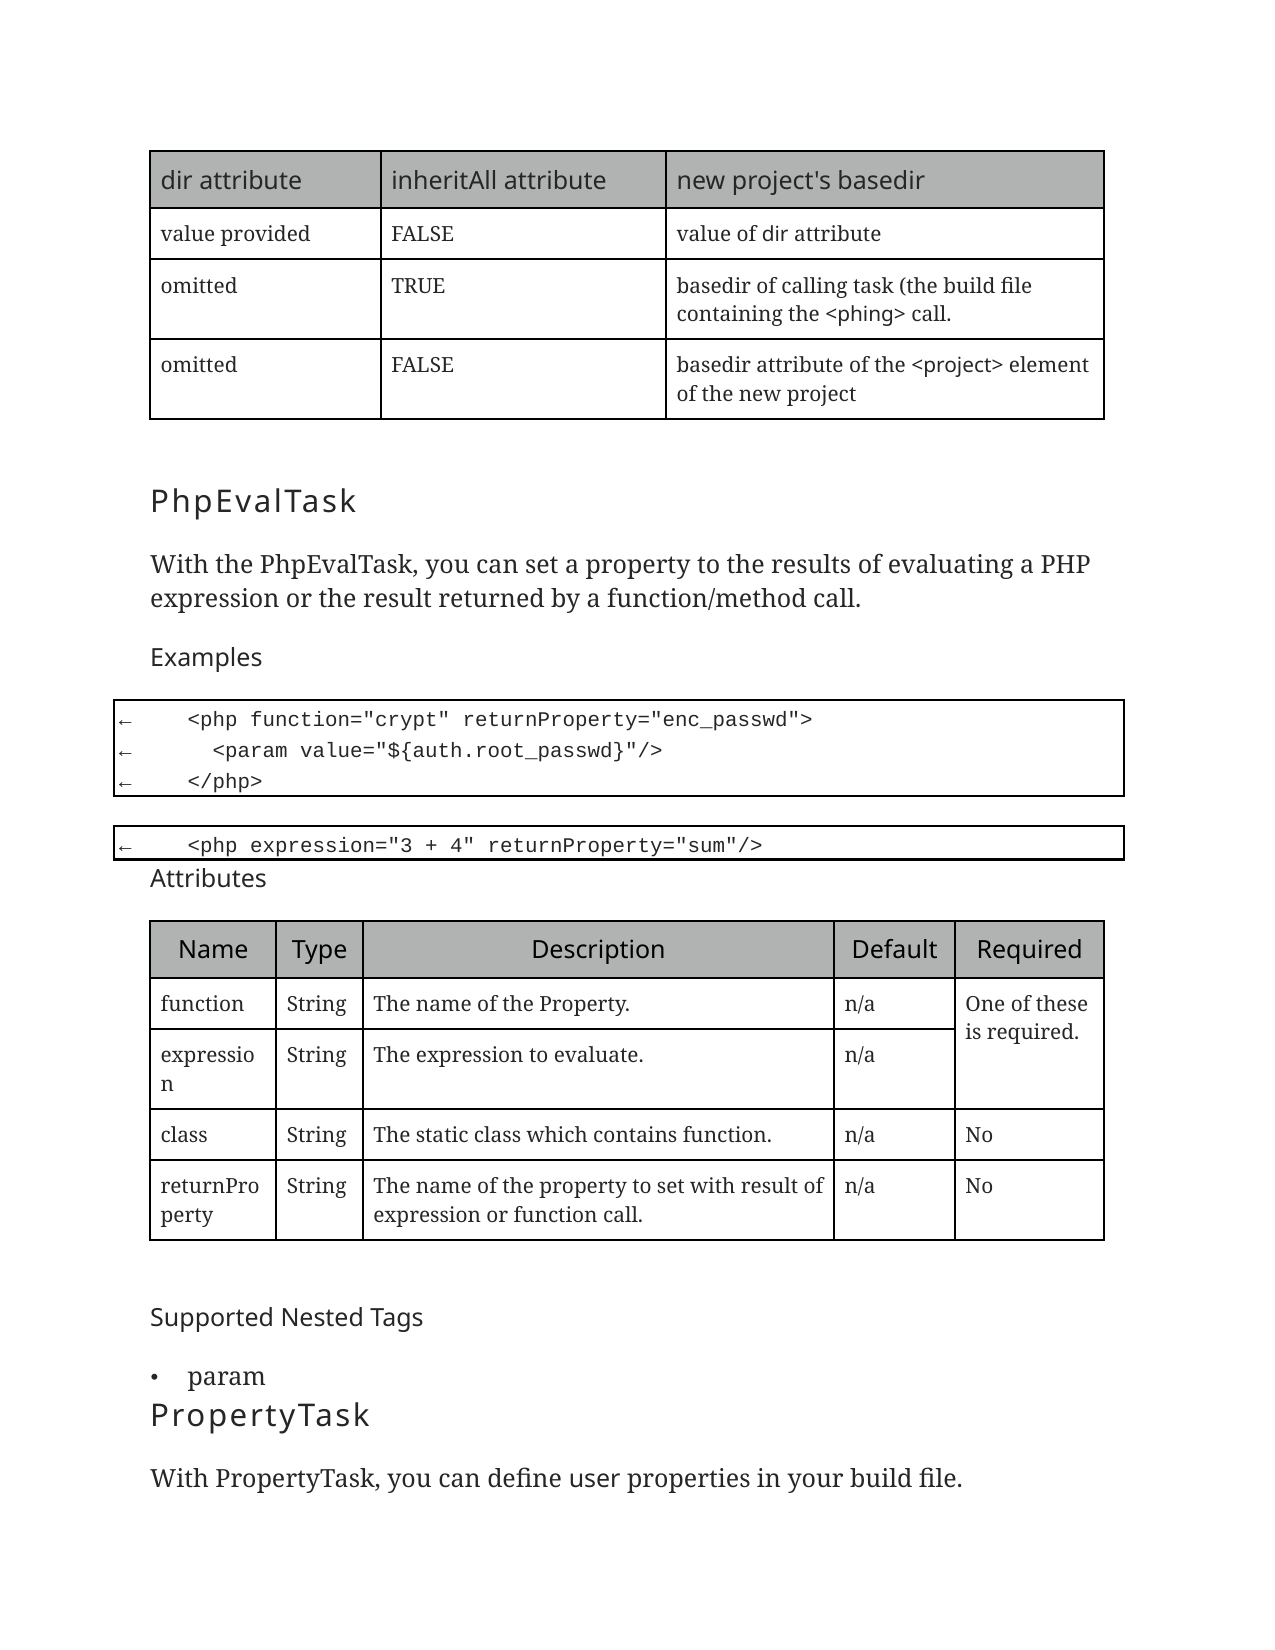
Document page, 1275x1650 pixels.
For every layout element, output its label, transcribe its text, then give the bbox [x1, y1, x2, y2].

table_cell function [151, 979, 275, 1028]
table_cell expression [151, 1030, 275, 1108]
table_cell One of these is required. [956, 979, 1103, 1108]
table_cell FALSE [382, 340, 665, 418]
text With PropertyTask, you can define user properties in your build file. [150, 1461, 1125, 1495]
table_cell String [277, 1161, 362, 1239]
table_header Default [835, 922, 954, 977]
table_cell TRUE [382, 260, 665, 338]
table_header dir attribute [151, 152, 380, 207]
table_cell value of dir attribute [667, 209, 1103, 258]
table_header new project's basedir [667, 152, 1103, 207]
table_cell omitted [151, 260, 380, 338]
list param [150, 1359, 1125, 1393]
list <php expression="3 + 4" returnProperty="sum"/> [115, 827, 1123, 858]
table_header Type [277, 922, 362, 977]
table_cell The name of the property to set with result of expression or function call. [364, 1161, 833, 1239]
text Examples [150, 640, 1125, 674]
table_cell value provided [151, 209, 380, 258]
table_cell basedir attribute of the <project> element of the new project [667, 340, 1103, 418]
table_cell String [277, 979, 362, 1028]
text PhpEvalTask [150, 479, 1125, 522]
table_cell basedir of calling task (the build file containing the <phing> call. [667, 260, 1103, 338]
table_cell class [151, 1110, 275, 1159]
list <param value="${auth.root_passwd}"/> [115, 730, 1123, 761]
table_header inheritAll attribute [382, 152, 665, 207]
text Attributes [150, 861, 1125, 894]
table_header Required [956, 922, 1103, 977]
table_cell No [956, 1161, 1103, 1239]
table_cell n/a [835, 1161, 954, 1239]
table_cell The name of the Property. [364, 979, 833, 1028]
table_cell No [956, 1110, 1103, 1159]
table_header Name [151, 922, 275, 977]
table_cell String [277, 1110, 362, 1159]
table_cell omitted [151, 340, 380, 418]
text PropertyTask [150, 1393, 1125, 1436]
text With the PhpEvalTask, you can set a property to the results of evaluating a PHP expression or the result returned by a function/method call. [150, 547, 1125, 615]
table_cell n/a [835, 1030, 954, 1108]
table_cell The static class which contains function. [364, 1110, 833, 1159]
table_cell FALSE [382, 209, 665, 258]
table_cell n/a [835, 1110, 954, 1159]
table_cell The expression to evaluate. [364, 1030, 833, 1108]
table_cell n/a [835, 979, 954, 1028]
table_cell returnProperty [151, 1161, 275, 1239]
list <php function="crypt" returnProperty="enc_passwd"> [115, 701, 1123, 730]
text Supported Nested Tags [150, 1300, 1125, 1334]
table_cell String [277, 1030, 362, 1108]
table_header Description [364, 922, 833, 977]
list </php> [115, 761, 1123, 795]
